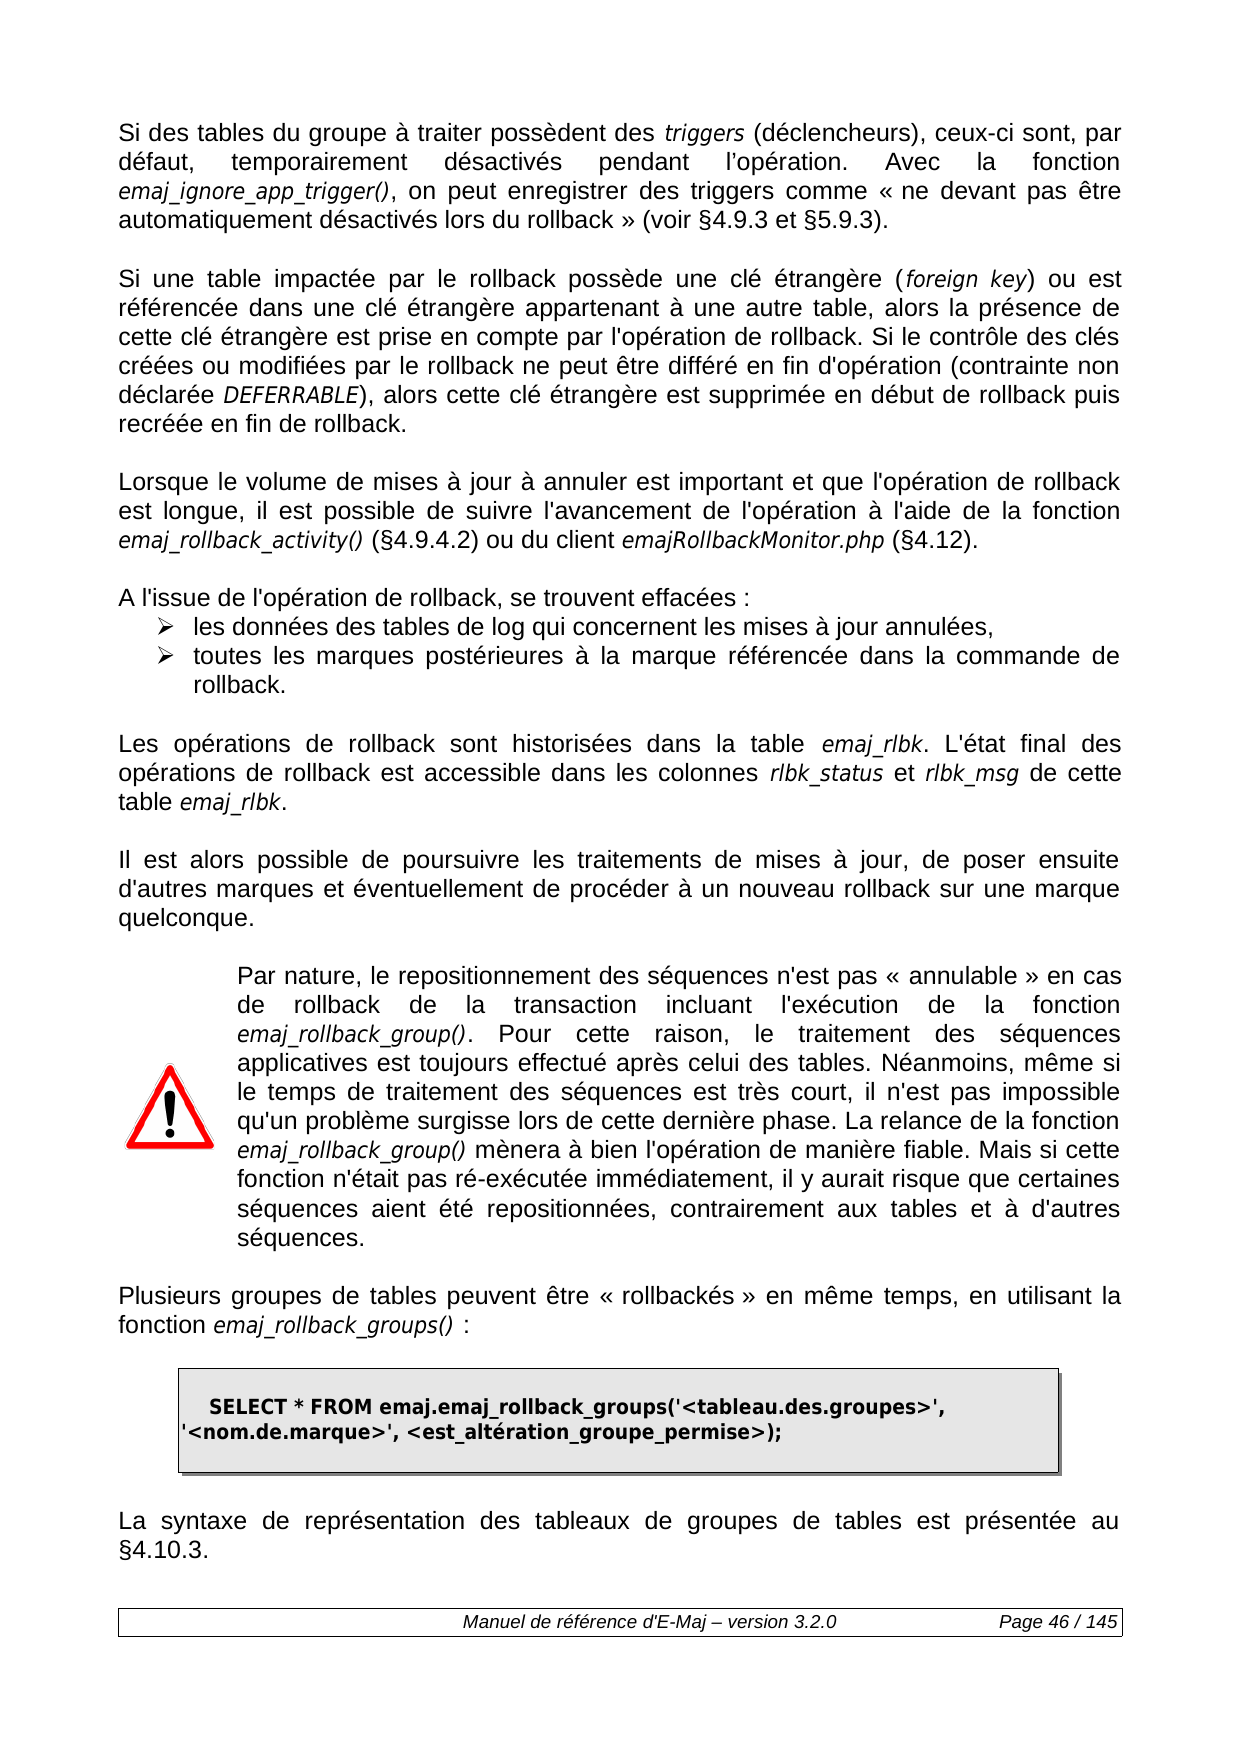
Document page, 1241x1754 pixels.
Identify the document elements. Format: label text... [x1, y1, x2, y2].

text Si des tables du groupe à traiter possèdent des triggers (déclencheurs), ceux-ci sont, par défaut, temporairement désactivés pendant l’opération. Avec la fonction emaj_ignore_app_trigger(), on peut enregistrer des triggers comme « ne devant pas être automatiquement désactivés lors du rollback » (voir §4.9.3 et §5.9.3). [118, 118, 1122, 234]
text Il est alors possible de poursuivre les traitements de mises à jour, de poser ensuite d'autres marques et éventuellement de procéder à un nouveau rollback sur une marque quelconque. [118, 845, 1122, 932]
text SELECT * FROM emaj.emaj_rollback_groups('<tableau.des.groupes>', '<nom.de.marque>', <est_altération_groupe_permise>); [179, 1392, 1058, 1441]
text Si une table impactée par le rollback possède une clé étrangère (foreign key) ou est référencée dans une clé étrangère appartenant à une autre table, alors la présence de cette clé étrangère est prise en compte par l'opération de rollback. Si le contrôle des clés créées ou modifiées par le rollback ne peut être différé en fin d'opération (contrainte non déclarée DEFERRABLE), alors cette clé étrangère est supprimée en début de rollback puis recréée en fin de rollback. [118, 263, 1122, 438]
picture [124, 1063, 215, 1150]
text Par nature, le repositionnement des séquences n'est pas « annulable » en cas de rollback de la transaction incluant l'exécution de la fonction emaj_rollback_group(). Pour cette raison, le traitement des séquences applicatives est toujours effectué après celui des tables. Néanmoins, même si le temps de traitement des séquences est très court, il n'est pas impossible qu'un problème surgisse lors de cette dernière phase. La relance de la fonction emaj_rollback_group() mènera à bien l'opération de manière fiable. Mais si cette fonction n'était pas ré-exécutée immédiatement, il y aurait risque que certaines séquences aient été repositionnées, contrairement aux tables et à d'autres séquences. [237, 961, 1122, 1252]
text Lorsque le volume de mises à jour à annuler est important et que l'opération de rollback est longue, il est possible de suivre l'avancement de l'opération à l'aide de la fonction emaj_rollback_activity() (§4.9.4.2) ou du client emajRollbackMonitor.php (§4.12). [118, 467, 1122, 554]
list toutes les marques postérieures à la marque référencée dans la commande de rollback. [156, 641, 1122, 699]
list les données des tables de log qui concernent les mises à jour annulées, [156, 612, 1122, 641]
text A l'issue de l'opération de rollback, se trouvent effacées : [118, 583, 1122, 612]
text Plusieurs groupes de tables peuvent être « rollbackés » en même temps, en utilisant la fonction emaj_rollback_groups() : [118, 1281, 1122, 1339]
text La syntaxe de représentation des tableaux de groupes de tables est présentée au §4.10.3. [118, 1506, 1122, 1564]
text Les opérations de rollback sont historisées dans la table emaj_rlbk. L'état final des opérations de rollback est accessible dans les colonnes rlbk_status et rlbk_msg de cette table emaj_rlbk. [118, 728, 1122, 816]
